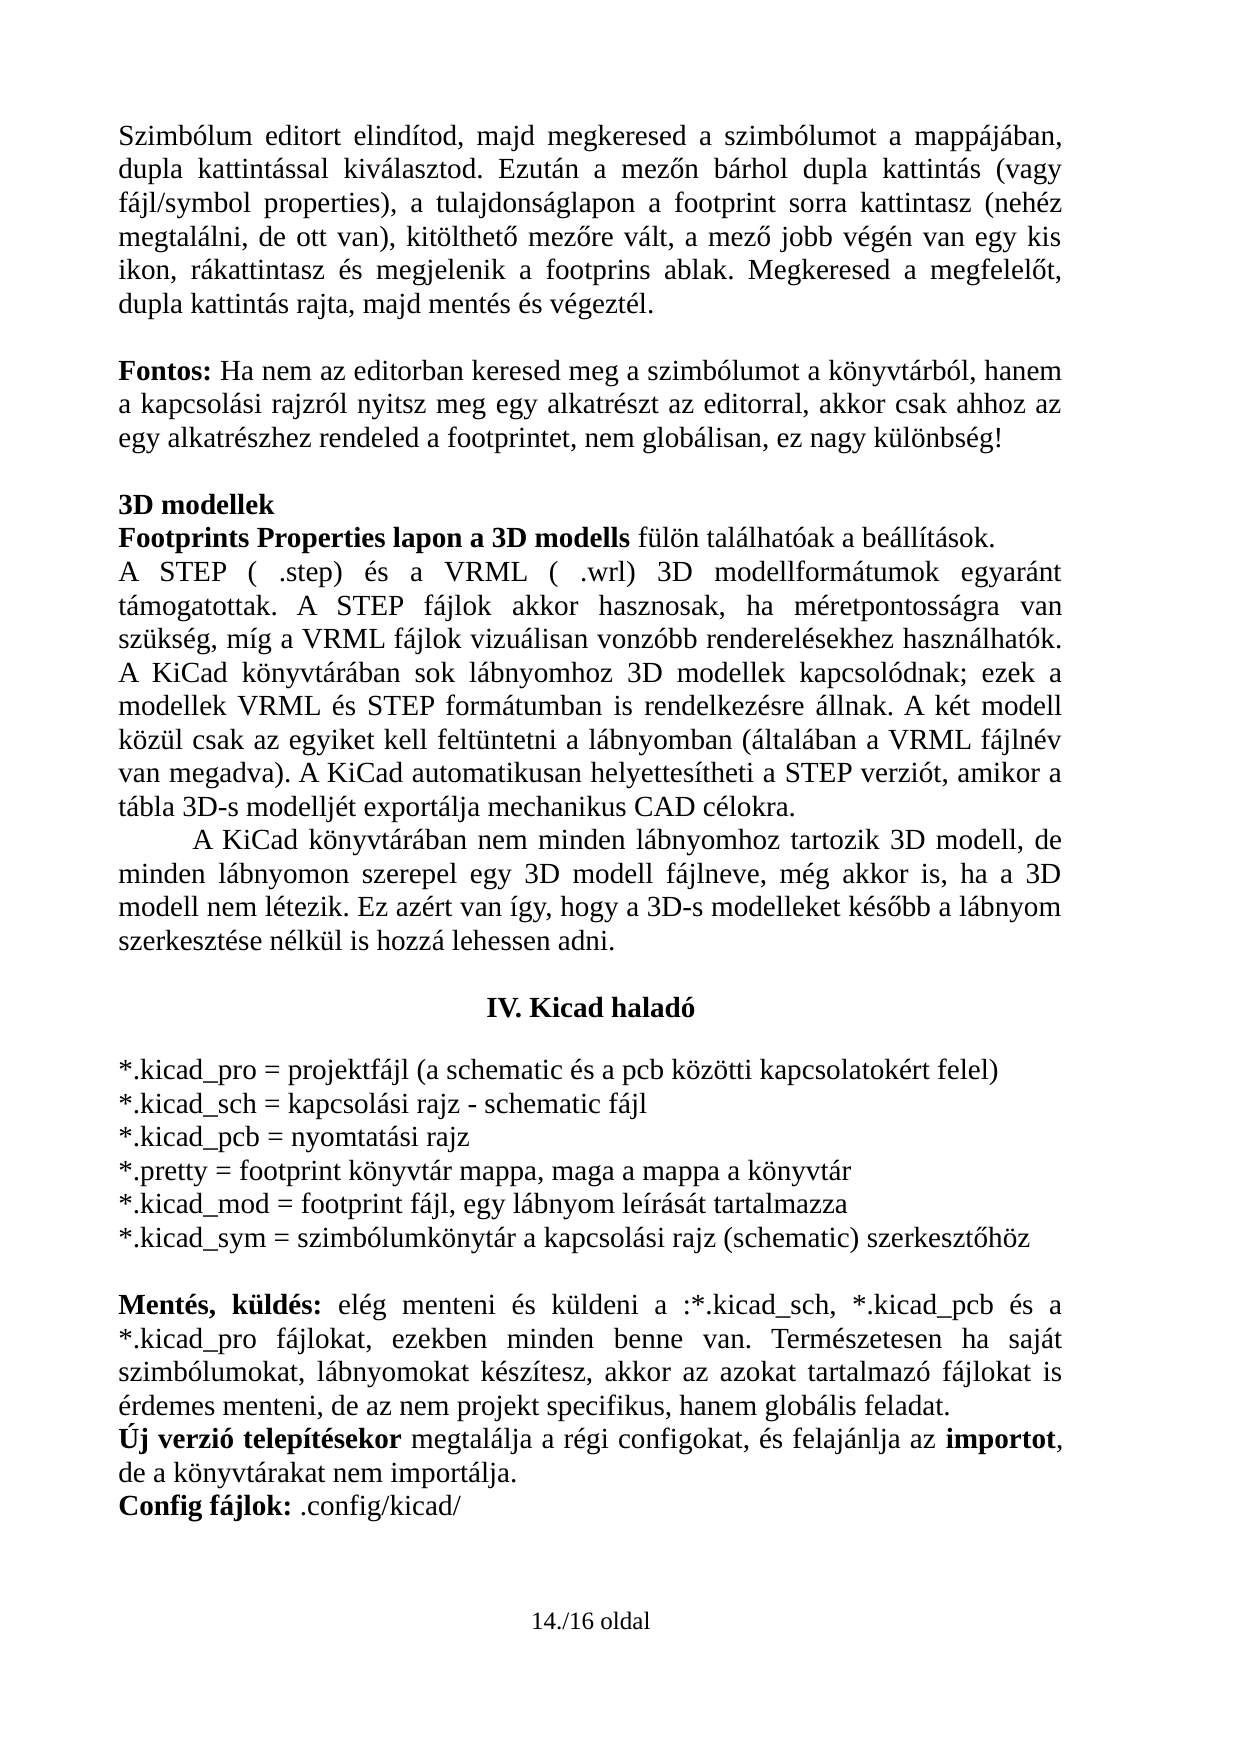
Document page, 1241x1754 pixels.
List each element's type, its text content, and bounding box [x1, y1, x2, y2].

text *.kicad_pcb = nyomtatási rajz [118, 1119, 1063, 1153]
text *.kicad_mod = footprint fájl, egy lábnyom leírását tartalmazza [118, 1187, 1063, 1220]
text IV. Kicad haladó [118, 990, 1063, 1024]
text *.kicad_sch = kapcsolási rajz - schematic fájl [118, 1086, 1063, 1119]
text Új verzió telepítésekor megtalálja a régi configokat, és felajánlja az importot, de a könyvtárakat nem importálja. [118, 1421, 1063, 1488]
text *.kicad_pro = projektfájl (a schematic és a pcb közötti kapcsolatokért felel) [118, 1052, 1063, 1086]
text Mentés, küldés: elég menteni és küldeni a :*.kicad_sch, *.kicad_pcb és a *.kicad_pro fájlokat, ezekben minden benne van. Természetesen ha saját szimbólumokat, lábnyomokat készítesz, akkor az azokat tartalmazó fájlokat is érdemes menteni, de az nem projekt specifikus, hanem globális feladat. [118, 1287, 1063, 1421]
text A STEP ( .step) és a VRML ( .wrl) 3D modellformátumok egyaránt támogatottak. A STEP fájlok akkor hasznosak, ha méretpontosságra van szükség, míg a VRML fájlok vizuálisan vonzóbb renderelésekhez használhatók. A KiCad könyvtárában sok lábnyomhoz 3D modellek kapcsolódnak; ezek a modellek VRML és STEP formátumban is rendelkezésre állnak. A két modell közül csak az egyiket kell feltüntetni a lábnyomban (általában a VRML fájlnév van megadva). A KiCad automatikusan helyettesítheti a STEP verziót, amikor a tábla 3D-s modelljét exportálja mechanikus CAD célokra. [118, 554, 1063, 822]
text Szimbólum editort elindítod, majd megkeresed a szimbólumot a mappájában, dupla kattintással kiválasztod. Ezután a mezőn bárhol dupla kattintás (vagy fájl/symbol properties), a tulajdonságlapon a footprint sorra kattintasz (nehéz megtalálni, de ott van), kitölthető mezőre vált, a mező jobb végén van egy kis ikon, rákattintasz és megjelenik a footprins ablak. Megkeresed a megfelelőt, dupla kattintás rajta, majd mentés és végeztél. [118, 118, 1063, 319]
text *.kicad_sym = szimbólumkönytár a kapcsolási rajz (schematic) szerkesztőhöz [118, 1220, 1063, 1254]
text 3D modellek [118, 487, 1063, 521]
text A KiCad könyvtárában nem minden lábnyomhoz tartozik 3D modell, de minden lábnyomon szerepel egy 3D modell fájlneve, még akkor is, ha a 3D modell nem létezik. Ez azért van így, hogy a 3D-s modelleket később a lábnyom szerkesztése nélkül is hozzá lehessen adni. [118, 822, 1063, 957]
text Fontos: Ha nem az editorban keresed meg a szimbólumot a könyvtárból, hanem a kapcsolási rajzról nyitsz meg egy alkatrészt az editorral, akkor csak ahhoz az egy alkatrészhez rendeled a footprintet, nem globálisan, ez nagy különbség! [118, 353, 1063, 453]
text *.pretty = footprint könyvtár mappa, maga a mappa a könyvtár [118, 1153, 1063, 1187]
text Config fájlok: .config/kicad/ [118, 1488, 1063, 1522]
text Footprints Properties lapon a 3D modells fülön találhatóak a beállítások. [118, 521, 1063, 554]
